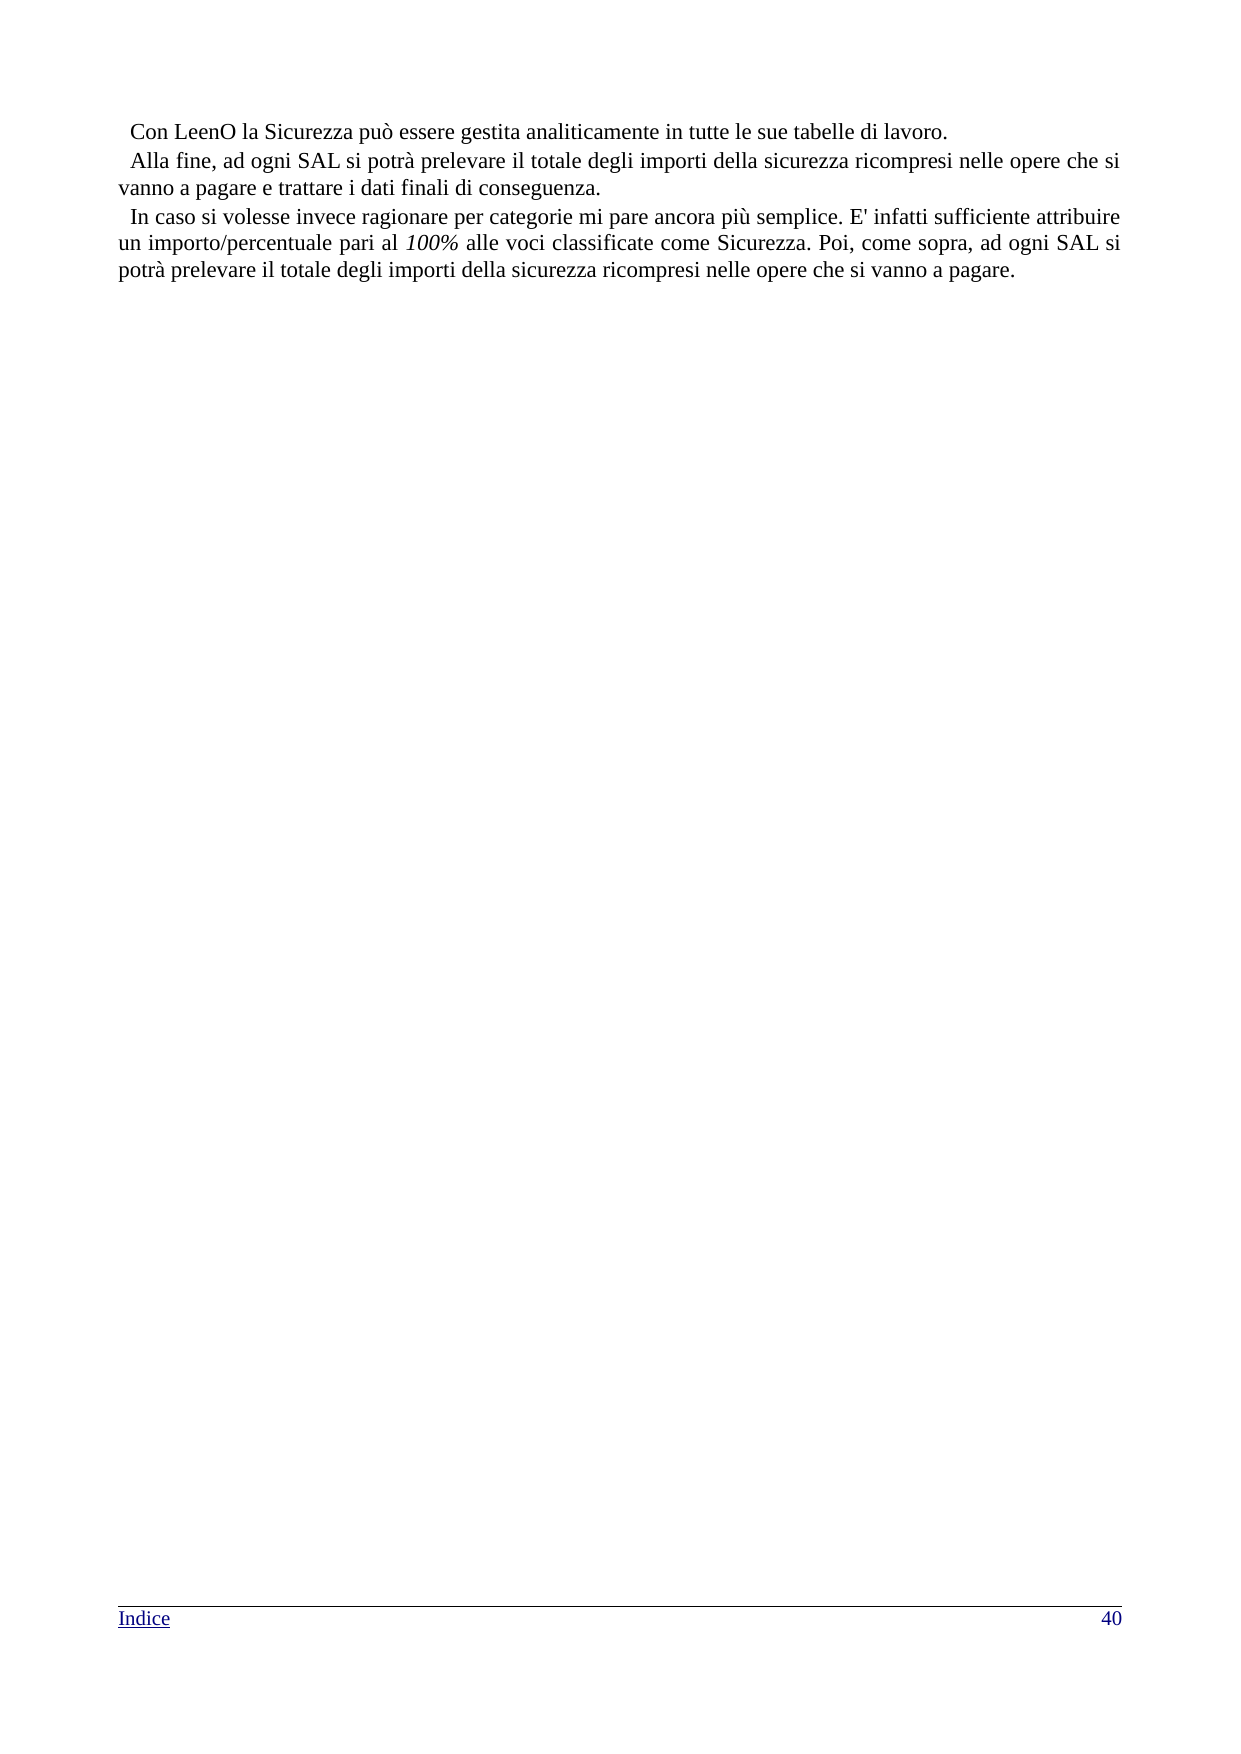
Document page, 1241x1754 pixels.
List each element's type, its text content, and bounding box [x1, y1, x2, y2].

text Con LeenO la Sicurezza può essere gestita analiticamente in tutte le sue tabelle di lavoro. [118, 118, 1122, 144]
text Alla fine, ad ogni SAL si potrà prelevare il totale degli importi della sicurezza ricompresi nelle opere che si vanno a pagare e trattare i dati finali di conseguenza. [118, 147, 1122, 200]
text In caso si volesse invece ragionare per categorie mi pare ancora più semplice. E' infatti sufficiente attribuire un importo/percentuale pari al 100% alle voci classificate come Sicurezza. Poi, come sopra, ad ogni SAL si potrà prelevare il totale degli importi della sicurezza ricompresi nelle opere che si vanno a pagare. [118, 203, 1122, 282]
